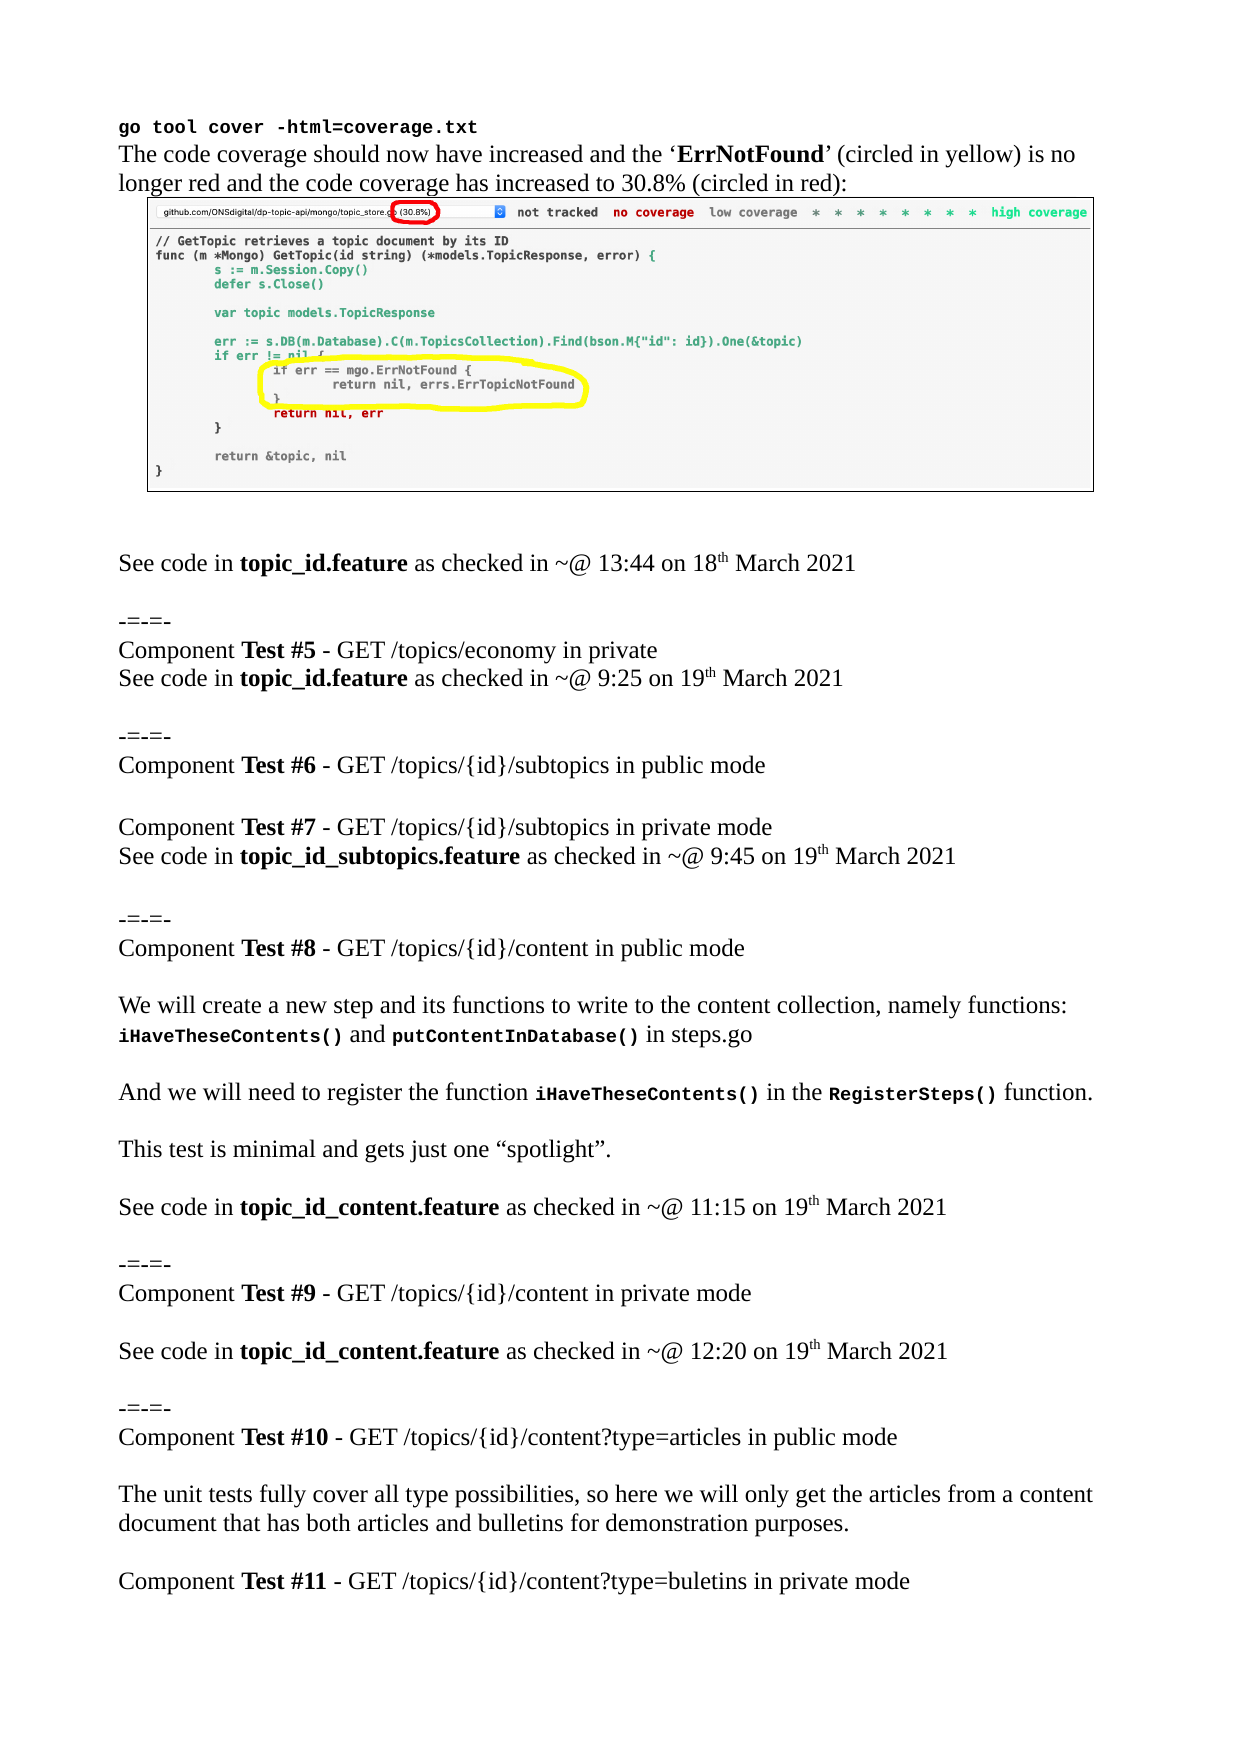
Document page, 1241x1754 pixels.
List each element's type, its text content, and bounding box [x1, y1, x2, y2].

text -=-=- [118, 904, 1122, 933]
text The code coverage should now have increased and the ‘ErrNotFound’ (circled in yellow) is no longer red and the code coverage has increased to 30.8% (circled in red): [118, 139, 1122, 197]
text Component Test #9 - GET /topics/{id}/content in private mode [118, 1278, 1122, 1307]
text Component Test #7 - GET /topics/{id}/subtopics in private mode [118, 812, 1122, 841]
text See code in topic_id_content.feature as checked in ~@ 11:15 on 19th March 2021 [118, 1192, 1122, 1221]
text And we will need to register the function iHaveTheseContents() in the RegisterSteps() function. [118, 1077, 1122, 1106]
text Component Test #10 - GET /topics/{id}/content?type=articles in public mode [118, 1422, 1122, 1451]
text Component Test #6 - GET /topics/{id}/subtopics in public mode [118, 750, 1122, 778]
text Component Test #5 - GET /topics/economy in private [118, 635, 1122, 663]
text The unit tests fully cover all type possibilities, so here we will only get the articles from a content document that has both articles and bulletins for demonstration purposes. [118, 1479, 1122, 1537]
text -=-=- [118, 606, 1122, 635]
text -=-=- [118, 1393, 1122, 1422]
text -=-=- [118, 1249, 1122, 1278]
text See code in topic_id.feature as checked in ~@ 13:44 on 18th March 2021 [118, 548, 1122, 577]
text Component Test #8 - GET /topics/{id}/content in public mode [118, 933, 1122, 962]
text -=-=- [118, 721, 1122, 750]
picture [149, 200, 1091, 488]
text This test is minimal and gets just one “spotlight”. [118, 1134, 1122, 1163]
text go tool cover -html=coverage.txt [118, 118, 1122, 139]
text Component Test #11 - GET /topics/{id}/content?type=buletins in private mode [118, 1566, 1122, 1594]
text See code in topic_id.feature as checked in ~@ 9:25 on 19th March 2021 [118, 663, 1122, 692]
text See code in topic_id_content.feature as checked in ~@ 12:20 on 19th March 2021 [118, 1336, 1122, 1364]
text See code in topic_id_subtopics.feature as checked in ~@ 9:45 on 19th March 2021 [118, 841, 1122, 870]
text iHaveTheseContents() and putContentInDatabase() in steps.go [118, 1019, 1122, 1048]
text We will create a new step and its functions to write to the content collection, namely functions: [118, 990, 1122, 1019]
